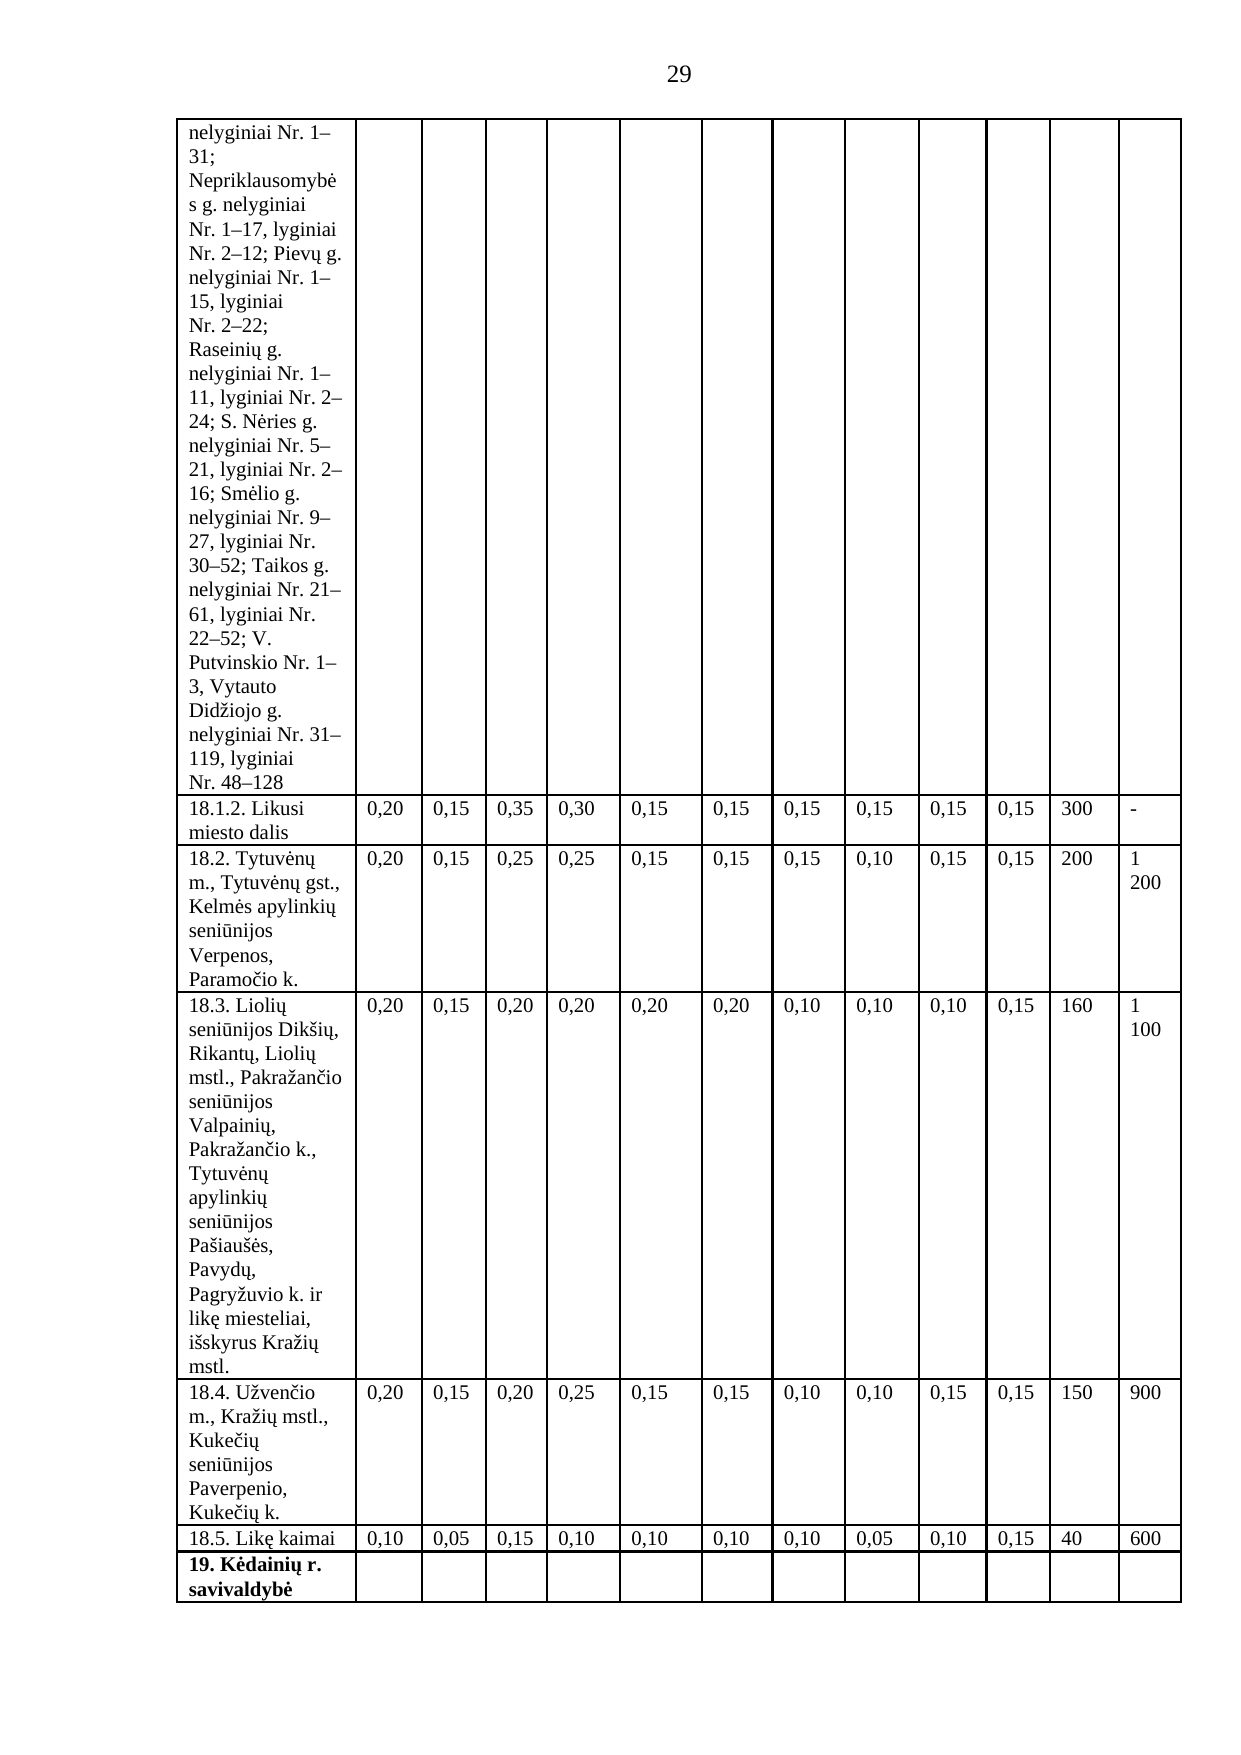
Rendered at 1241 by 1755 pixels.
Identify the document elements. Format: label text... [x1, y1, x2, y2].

table_cell 0,15 [703, 796, 771, 844]
table_cell 0,10 [920, 1526, 985, 1550]
table_cell 0,15 [846, 796, 918, 844]
table_cell 0,15 [774, 796, 844, 844]
table_cell 0,20 [621, 993, 701, 1378]
table_cell [621, 120, 701, 794]
table_cell 0,15 [988, 993, 1049, 1378]
table_cell 0,15 [703, 1380, 771, 1524]
table_cell [621, 1553, 701, 1601]
table_cell 0,10 [357, 1526, 421, 1550]
table_cell 18.3. Liolių seniūnijos Dikšių, Rikantų, Liolių mstl., Pakražančio seniūnijos Valpainių, Pakražančio k., Tytuvėnų apylinkių seniūnijos Pašiaušės, Pavydų, Pagryžuvio k. ir likę miesteliai, išskyrus Kražių mstl. [178, 993, 355, 1378]
table_cell 0,05 [846, 1526, 918, 1550]
table_cell 0,10 [846, 993, 918, 1378]
table_cell [423, 1553, 485, 1601]
table_cell 0,25 [548, 1380, 619, 1524]
table_cell 0,35 [487, 796, 546, 844]
table_cell 900 [1120, 1380, 1180, 1524]
table_cell 0,20 [548, 993, 619, 1378]
table_cell 0,30 [548, 796, 619, 844]
table_cell 0,20 [357, 846, 421, 991]
table_cell 0,20 [487, 993, 546, 1378]
table_cell nelyginiai Nr. 1–31; Nepriklausomybės g. nelyginiai Nr. 1–17, lyginiai Nr. 2–12; Pievų g. nelyginiai Nr. 1–15, lyginiai Nr. 2–22; Raseinių g. nelyginiai Nr. 1–11, lyginiai Nr. 2–24; S. Nėries g. nelyginiai Nr. 5–21, lyginiai Nr. 2–16; Smėlio g. nelyginiai Nr. 9–27, lyginiai Nr. 30–52; Taikos g. nelyginiai Nr. 21–61, lyginiai Nr. 22–52; V. Putvinskio Nr. 1–3, Vytauto Didžiojo g. nelyginiai Nr. 31–119, lyginiai Nr. 48–128 [178, 120, 355, 794]
table_cell 0,15 [423, 1380, 485, 1524]
table_cell 300 [1051, 796, 1118, 844]
table_cell [1051, 120, 1118, 794]
table_cell 0,10 [774, 1380, 844, 1524]
table_cell 150 [1051, 1380, 1118, 1524]
table_cell 18.5. Likę kaimai [178, 1526, 355, 1550]
table_cell 0,15 [920, 1380, 985, 1524]
table_cell [487, 120, 546, 794]
table_cell 0,15 [774, 846, 844, 991]
table_cell [487, 1553, 546, 1601]
table_cell 0,25 [487, 846, 546, 991]
table_cell 0,15 [703, 846, 771, 991]
table_cell 0,15 [920, 846, 985, 991]
table_cell [774, 1553, 844, 1601]
table_cell 0,15 [920, 796, 985, 844]
table_cell [548, 1553, 619, 1601]
table_cell 18.4. Užvenčio m., Kražių mstl., Kukečių seniūnijos Paverpenio, Kukečių k. [178, 1380, 355, 1524]
table_cell 0,15 [423, 796, 485, 844]
table_cell 600 [1120, 1526, 1180, 1550]
table_cell [846, 1553, 918, 1601]
table_cell 0,20 [487, 1380, 546, 1524]
table_cell 0,15 [621, 796, 701, 844]
table_cell 0,15 [423, 993, 485, 1378]
table_cell 0,10 [621, 1526, 701, 1550]
table_cell [423, 120, 485, 794]
table_cell [920, 120, 985, 794]
table_cell [1051, 1553, 1118, 1601]
table_cell 18.2. Tytuvėnų m., Tytuvėnų gst., Kelmės apylinkių seniūnijos Verpenos, Paramočio k. [178, 846, 355, 991]
table_cell 0,15 [988, 796, 1049, 844]
table_cell [703, 120, 771, 794]
table_cell [703, 1553, 771, 1601]
table_cell 200 [1051, 846, 1118, 991]
table_cell 1 100 [1120, 993, 1180, 1378]
table_cell 160 [1051, 993, 1118, 1378]
table_cell [920, 1553, 985, 1601]
table_cell 0,10 [548, 1526, 619, 1550]
table_cell 0,15 [988, 1380, 1049, 1524]
table_cell 19. Kėdainių r. savivaldybė [178, 1553, 355, 1601]
table_cell 18.1.2. Likusi miesto dalis [178, 796, 355, 844]
table_cell 0,15 [988, 846, 1049, 991]
table_cell [988, 1553, 1049, 1601]
table_cell 0,10 [846, 846, 918, 991]
table_cell 0,20 [703, 993, 771, 1378]
table_cell [357, 1553, 421, 1601]
table_cell 0,15 [423, 846, 485, 991]
table_cell 0,10 [774, 993, 844, 1378]
table_cell [774, 120, 844, 794]
table_cell - [1120, 120, 1180, 794]
table_cell 0,20 [357, 796, 421, 844]
table_cell 40 [1051, 1526, 1118, 1550]
table_cell 0,10 [774, 1526, 844, 1550]
table_cell 0,15 [621, 1380, 701, 1524]
table_cell 0,15 [487, 1526, 546, 1550]
table_cell 0,25 [548, 846, 619, 991]
table_cell 0,10 [846, 1380, 918, 1524]
table_cell [357, 120, 421, 794]
table_cell 0,15 [988, 1526, 1049, 1550]
table_cell 0,20 [357, 993, 421, 1378]
table_cell 0,05 [423, 1526, 485, 1550]
table_cell 0,10 [703, 1526, 771, 1550]
table_cell [548, 120, 619, 794]
table_cell 0,20 [357, 1380, 421, 1524]
table_cell - [1120, 796, 1180, 844]
table_cell 1 200 [1120, 846, 1180, 991]
table_cell [1120, 1553, 1180, 1601]
table_cell [846, 120, 918, 794]
table_cell - [988, 120, 1049, 794]
table_cell 0,10 [920, 993, 985, 1378]
table_cell 0,15 [621, 846, 701, 991]
